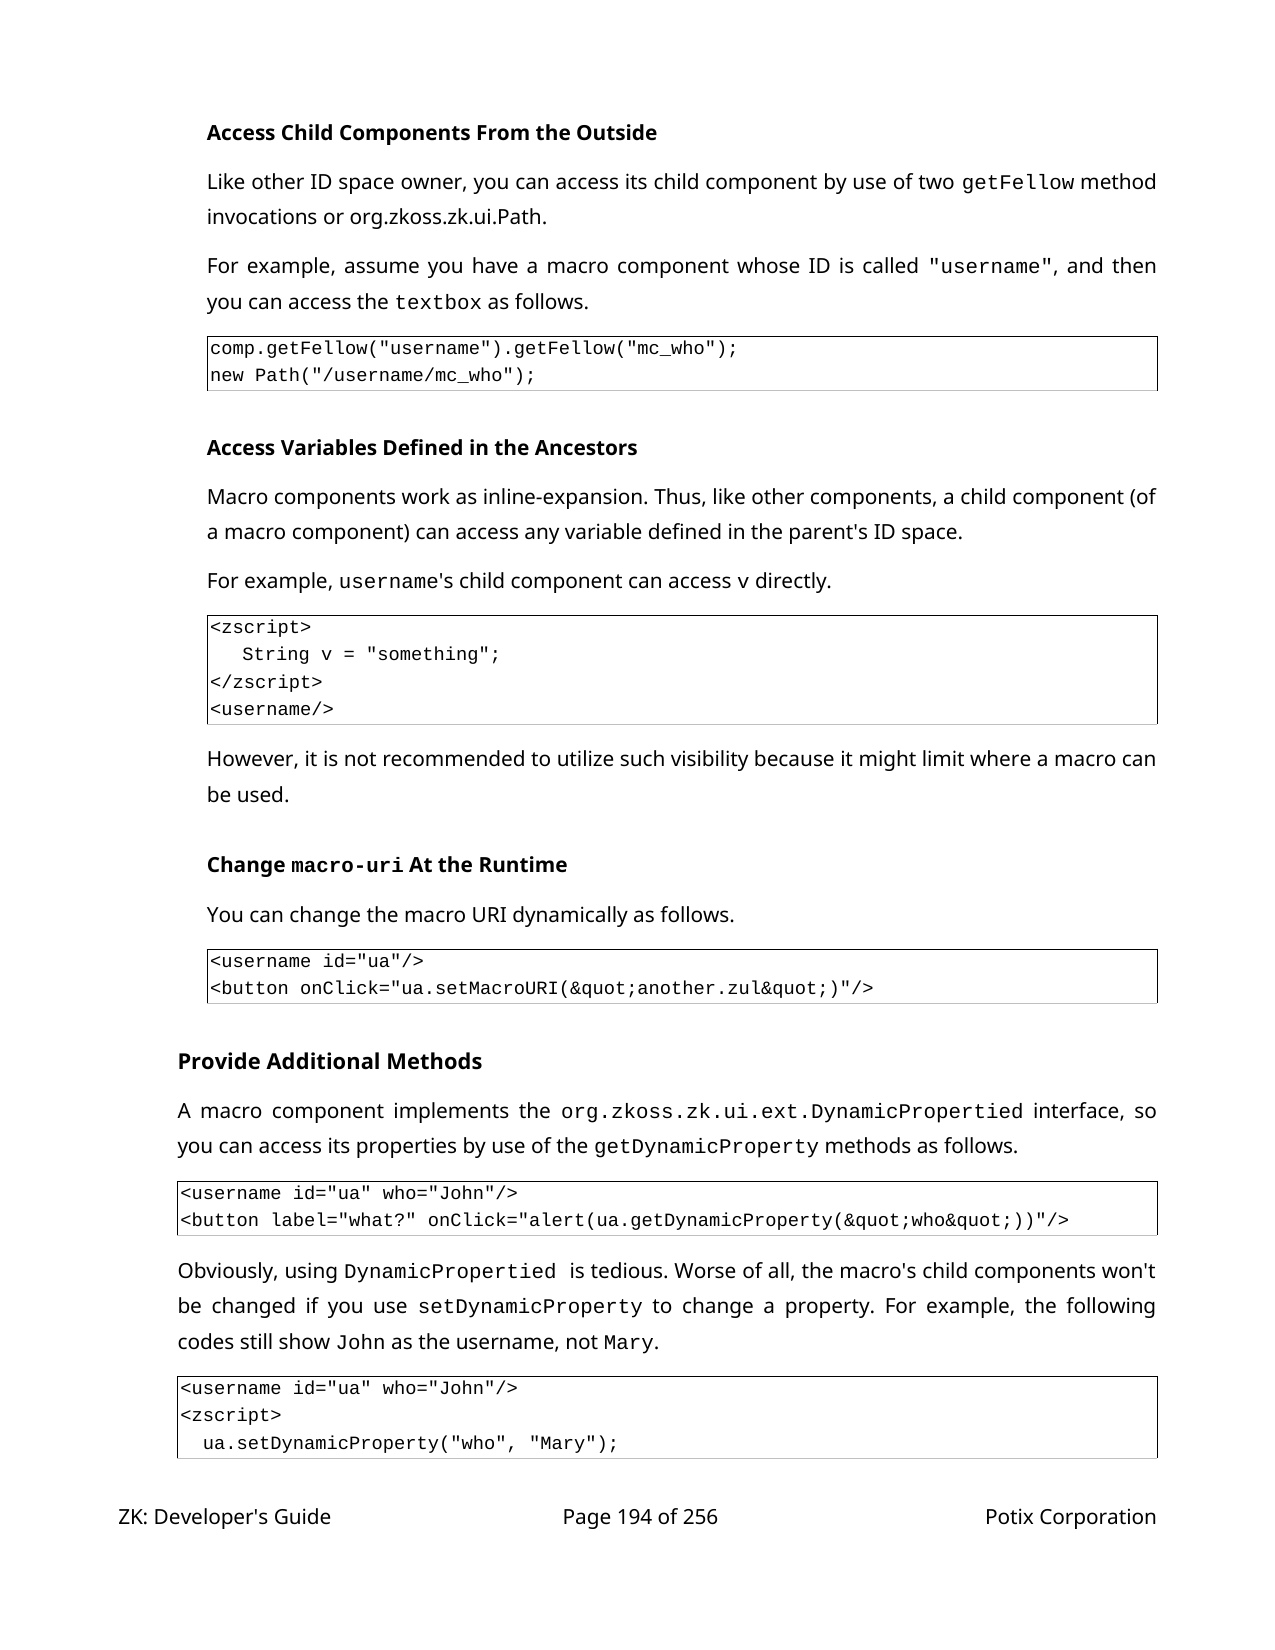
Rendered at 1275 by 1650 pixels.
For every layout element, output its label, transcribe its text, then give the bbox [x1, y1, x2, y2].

text new Path("/username/mc_who"); [208, 363, 1157, 390]
text <zscript> [208, 616, 1157, 639]
text <username id="ua" who="John"/> [178, 1377, 1157, 1400]
text <button label="what?" onClick="alert(ua.getDynamicProperty(&quot;who&quot;))"/> [178, 1208, 1157, 1235]
text </zscript> [208, 669, 1157, 694]
text You can change the macro URI dynamically as follows. [207, 900, 1157, 928]
text However, it is not recommended to utilize such visibility because it might limit where a macro can be used. [207, 744, 1157, 808]
text <zscript> [178, 1403, 1157, 1428]
text <username id="ua" who="John"/> [178, 1182, 1157, 1205]
text <username id="ua"/> [208, 950, 1157, 973]
text <username/> [208, 697, 1157, 724]
text Like other ID space owner, you can access its child component by use of two getFellow method invocations or org.zkoss.zk.ui.Path. [207, 167, 1157, 231]
text A macro component implements the org.zkoss.zk.ui.ext.DynamicPropertied interface, so you can access its properties by use of the getDynamicProperty methods as follows. [177, 1096, 1157, 1160]
subtitle Access Child Components From the Outside [207, 118, 1157, 146]
text <button onClick="ua.setMacroURI(&quot;another.zul&quot;)"/> [208, 976, 1157, 1003]
text ua.setDynamicProperty("who", "Mary"); [178, 1431, 1157, 1458]
subtitle Provide Additional Methods [177, 1046, 1157, 1076]
subtitle Change macro-uri At the Runtime [207, 851, 1157, 879]
text Macro components work as inline-expansion. Thus, like other components, a child component (of a macro component) can access any variable defined in the parent's ID space. [207, 482, 1157, 545]
subtitle Access Variables Defined in the Ancestors [207, 433, 1157, 461]
text For example, username's child component can access v directly. [207, 566, 1157, 594]
text Obviously, using DynamicPropertied is tedious. Worse of all, the macro's child components won't be changed if you use setDynamicProperty to change a property. For example, the following codes still show John as the username, not Mary. [177, 1256, 1157, 1356]
text For example, assume you have a macro component whose ID is called "username", and then you can access the textbox as follows. [207, 251, 1157, 315]
text String v = "something"; [208, 642, 1157, 667]
text comp.getFellow("username").getFellow("mc_who"); [208, 337, 1157, 360]
